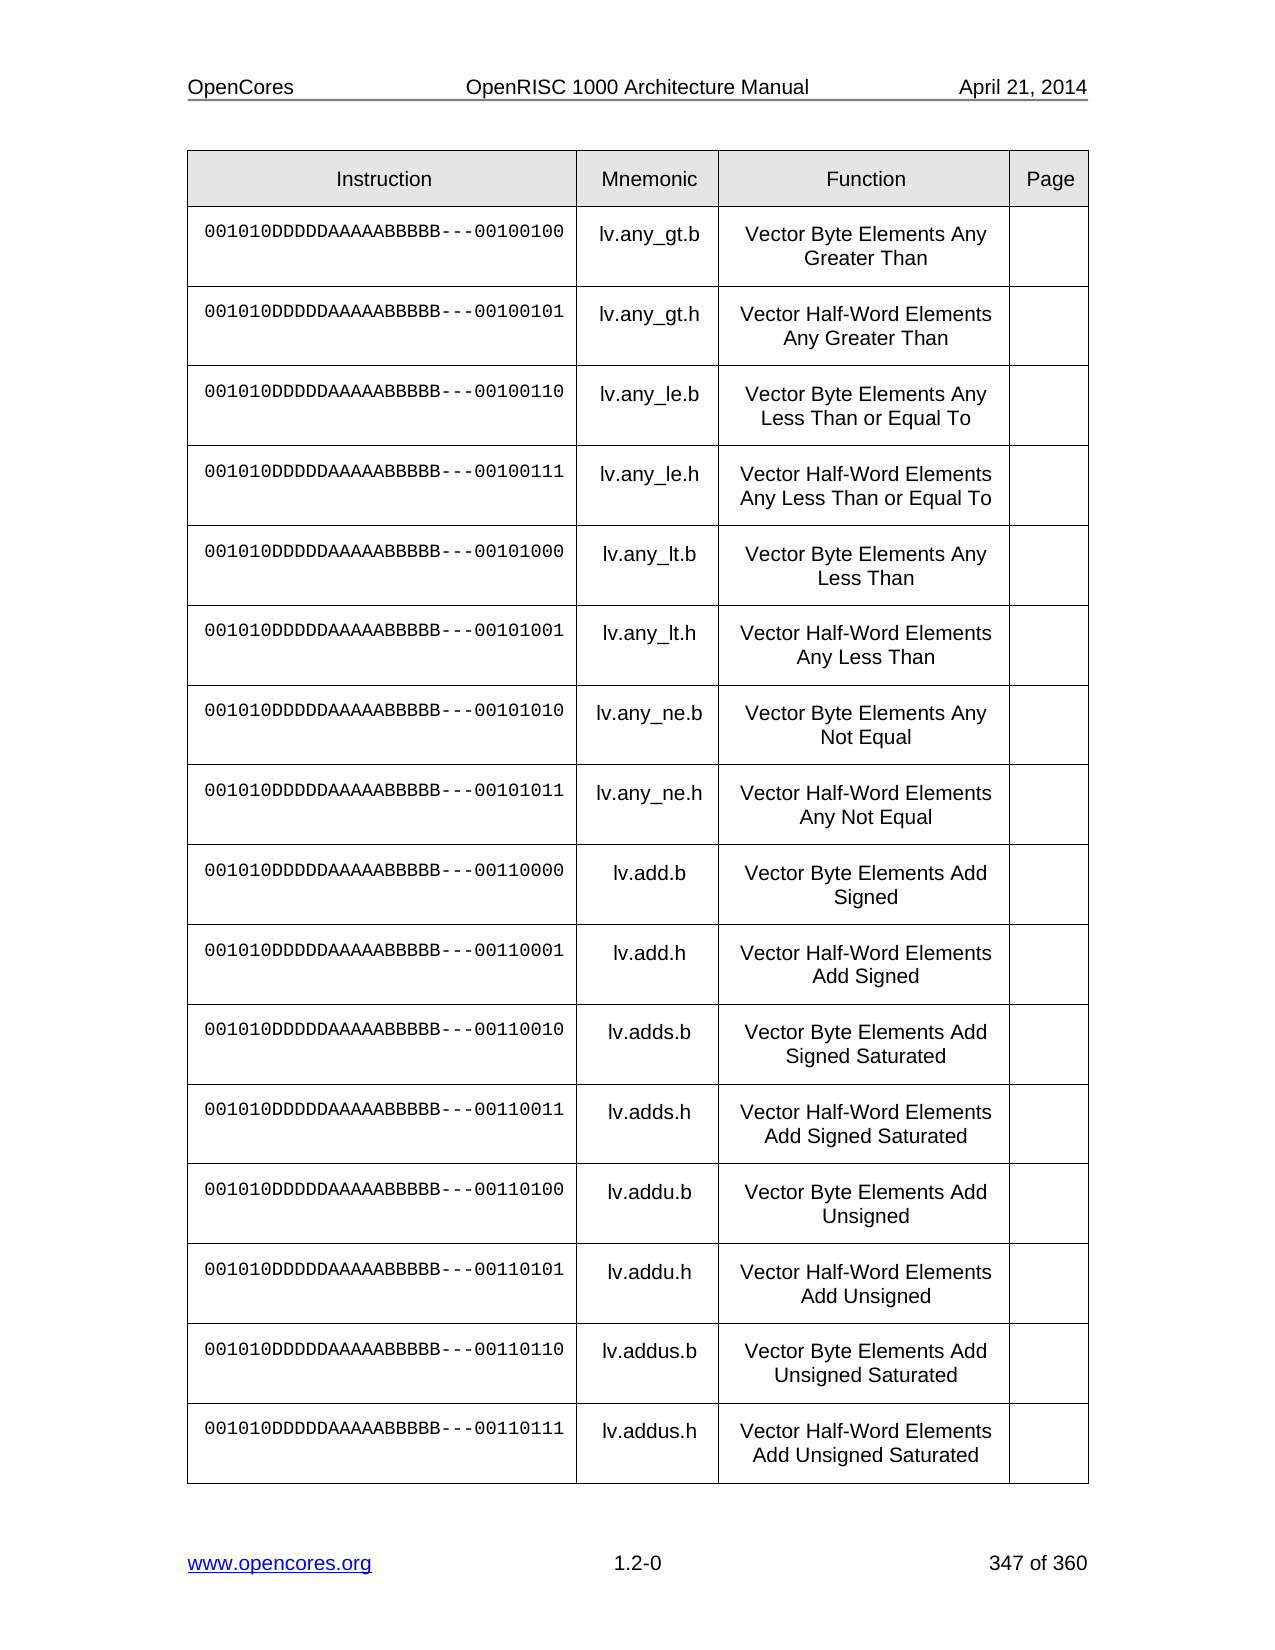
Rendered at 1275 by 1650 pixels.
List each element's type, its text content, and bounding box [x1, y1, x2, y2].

table_cell 001010DDDDDAAAAABBBBB---00110000 [188, 845, 576, 924]
table_cell [1010, 925, 1088, 1004]
table_cell 001010DDDDDAAAAABBBBB---00101001 [188, 606, 576, 684]
table_cell lv.any_lt.h [577, 606, 718, 684]
table_cell Vector Half-Word Elements Any Less Than [719, 606, 1009, 684]
table_cell Vector Byte Elements Any Less Than [719, 526, 1009, 605]
table_header Function [719, 151, 1009, 206]
table_cell [1010, 366, 1088, 445]
table_cell Vector Half-Word Elements Any Not Equal [719, 765, 1009, 844]
table_cell Vector Half-Word Elements Any Less Than or Equal To [719, 446, 1009, 525]
table_cell [1010, 287, 1088, 365]
table_cell lv.any_ne.h [577, 765, 718, 844]
table_cell [1010, 845, 1088, 924]
table_cell [1010, 686, 1088, 764]
table_cell 001010DDDDDAAAAABBBBB---00101010 [188, 686, 576, 764]
table_header Mnemonic [577, 151, 718, 206]
table_cell Vector Byte Elements Add Signed Saturated [719, 1005, 1009, 1083]
table_cell 001010DDDDDAAAAABBBBB---00100100 [188, 207, 576, 286]
table_cell lv.add.b [577, 845, 718, 924]
table_header Instruction [188, 151, 576, 206]
table_cell lv.add.h [577, 925, 718, 1004]
table_cell 001010DDDDDAAAAABBBBB---00110111 [188, 1404, 576, 1482]
table_cell Vector Half-Word Elements Any Greater Than [719, 287, 1009, 365]
table_cell Vector Byte Elements Add Unsigned [719, 1164, 1009, 1243]
table_cell 001010DDDDDAAAAABBBBB---00101000 [188, 526, 576, 605]
table_cell lv.any_le.b [577, 366, 718, 445]
table_cell lv.addus.b [577, 1324, 718, 1403]
table_cell 001010DDDDDAAAAABBBBB---00101011 [188, 765, 576, 844]
table_cell 001010DDDDDAAAAABBBBB---00110011 [188, 1085, 576, 1163]
table_cell Vector Half-Word Elements Add Signed [719, 925, 1009, 1004]
table_cell lv.any_gt.b [577, 207, 718, 286]
table_cell Vector Half-Word Elements Add Signed Saturated [719, 1085, 1009, 1163]
table_cell [1010, 1085, 1088, 1163]
table_cell lv.any_gt.h [577, 287, 718, 365]
table_cell 001010DDDDDAAAAABBBBB---00110101 [188, 1244, 576, 1323]
table_cell [1010, 207, 1088, 286]
table_cell lv.any_lt.b [577, 526, 718, 605]
table_cell [1010, 1324, 1088, 1403]
table_cell [1010, 1164, 1088, 1243]
table_cell 001010DDDDDAAAAABBBBB---00100111 [188, 446, 576, 525]
table_cell lv.addus.h [577, 1404, 718, 1482]
table_cell [1010, 1404, 1088, 1482]
table_cell Vector Byte Elements Add Unsigned Saturated [719, 1324, 1009, 1403]
table_cell Vector Byte Elements Any Greater Than [719, 207, 1009, 286]
table_cell 001010DDDDDAAAAABBBBB---00110110 [188, 1324, 576, 1403]
table_cell lv.adds.h [577, 1085, 718, 1163]
table_cell 001010DDDDDAAAAABBBBB---00100110 [188, 366, 576, 445]
table_cell lv.any_le.h [577, 446, 718, 525]
table_cell lv.adds.b [577, 1005, 718, 1083]
table_cell 001010DDDDDAAAAABBBBB---00110001 [188, 925, 576, 1004]
table_cell lv.addu.b [577, 1164, 718, 1243]
table_cell 001010DDDDDAAAAABBBBB---00110100 [188, 1164, 576, 1243]
table_cell [1010, 765, 1088, 844]
table_cell Vector Half-Word Elements Add Unsigned [719, 1244, 1009, 1323]
table_cell [1010, 606, 1088, 684]
table_cell [1010, 446, 1088, 525]
table_cell [1010, 1005, 1088, 1083]
table_cell Vector Byte Elements Any Not Equal [719, 686, 1009, 764]
table_cell [1010, 526, 1088, 605]
table_cell 001010DDDDDAAAAABBBBB---00100101 [188, 287, 576, 365]
table_cell Vector Byte Elements Any Less Than or Equal To [719, 366, 1009, 445]
table_cell lv.addu.h [577, 1244, 718, 1323]
table_cell [1010, 1244, 1088, 1323]
table_cell lv.any_ne.b [577, 686, 718, 764]
table_cell 001010DDDDDAAAAABBBBB---00110010 [188, 1005, 576, 1083]
table_cell Vector Half-Word Elements Add Unsigned Saturated [719, 1404, 1009, 1482]
table_header Page [1010, 151, 1088, 206]
table_cell Vector Byte Elements Add Signed [719, 845, 1009, 924]
